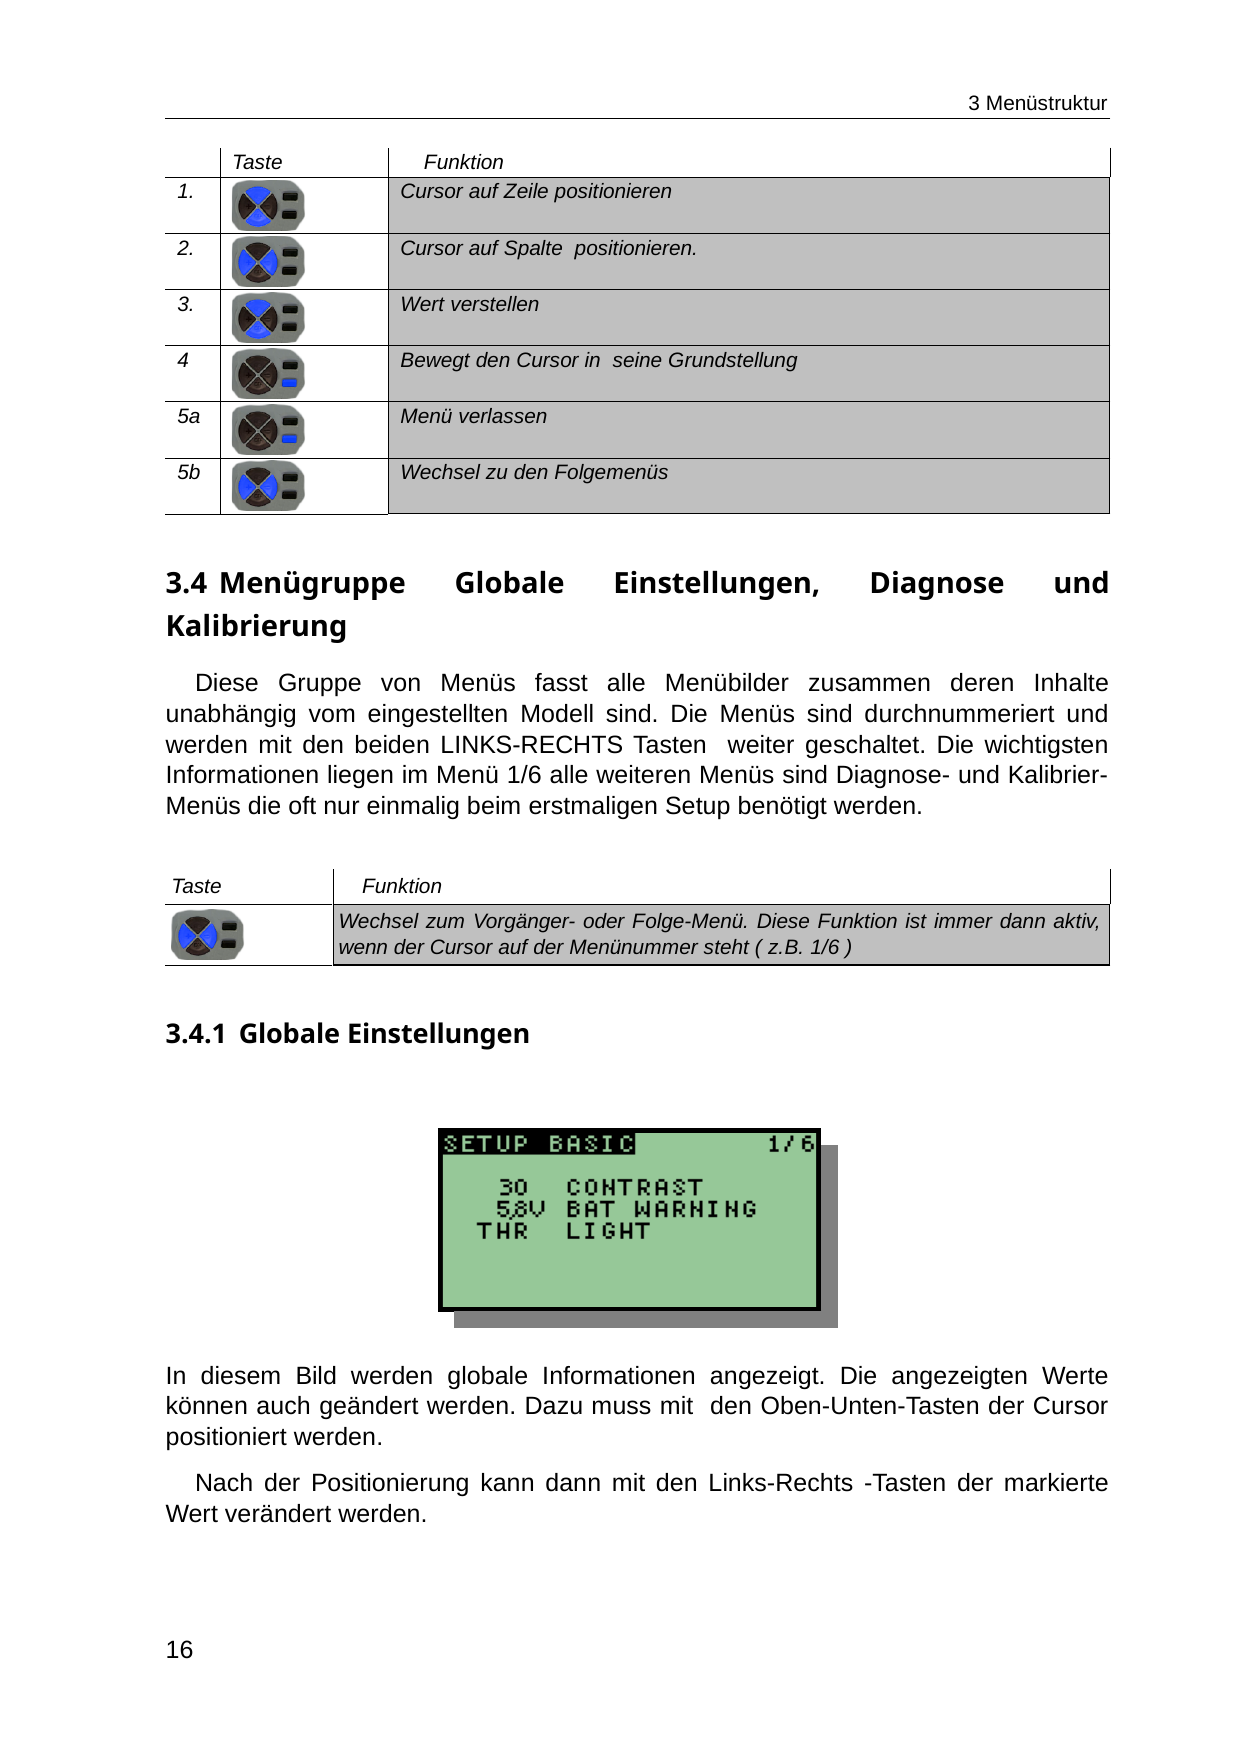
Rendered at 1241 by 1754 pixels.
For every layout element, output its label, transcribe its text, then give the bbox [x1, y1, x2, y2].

table_cell Cursor auf Zeile positionieren [389, 178, 1109, 233]
table_cell 3. [165, 290, 220, 345]
table_cell 1. [165, 178, 220, 233]
table_cell [221, 459, 388, 514]
table_cell [165, 905, 332, 965]
text Diese Gruppe von Menüs fasst alle Menübilder zusammen deren Inhalte unabhängig vom eingestellten Modell sind. Die Menüs sind durchnummeriert und werden mit den beiden LINKS-RECHTS Tasten weiter geschaltet. Die wichtigsten Informationen liegen im Menü 1/6 alle weiteren Menüs sind Diagnose- und Kalibrier-Menüs die oft nur einmalig beim erstmaligen Setup benötigt werden. [165, 669, 1110, 820]
table_cell 5b [165, 459, 220, 514]
table_cell [221, 234, 388, 289]
picture [231, 404, 306, 455]
table_cell Bewegt den Cursor in seine Grundstellung [389, 346, 1109, 401]
table_header Funktion [389, 148, 1110, 177]
subtitle Menügruppe Globale Einstellungen, Diagnose und Kalibrierung [165, 562, 1110, 645]
table_cell Wechsel zum Vorgänger- oder Folge-Menü. Diese Funktion ist immer dann aktiv, wenn der Cursor auf der Menünummer steht ( z.B. 1/6 ) [334, 905, 1109, 964]
table_cell [221, 178, 388, 233]
table_cell Wert verstellen [389, 290, 1109, 345]
table_cell 5a [165, 402, 220, 458]
table_cell [221, 290, 388, 345]
subtitle Globale Einstellungen [165, 1014, 1110, 1051]
picture [231, 180, 306, 231]
text Nach der Positionierung kann dann mit den Links-Rechts -Tasten der markierte Wert verändert werden. [165, 1469, 1110, 1527]
picture [231, 236, 306, 287]
table_cell Wechsel zu den Folgemenüs [389, 459, 1109, 513]
picture [231, 460, 306, 511]
picture [231, 292, 306, 343]
table_cell Cursor auf Spalte positionieren. [389, 234, 1109, 289]
picture [231, 348, 306, 399]
table_cell 4 [165, 346, 220, 401]
table_header [165, 148, 220, 177]
table_cell [221, 402, 388, 458]
table_cell 2. [165, 234, 220, 289]
picture [442, 1133, 817, 1307]
table_cell Menü verlassen [389, 402, 1109, 458]
picture [171, 909, 245, 960]
table_header Taste [165, 869, 332, 904]
table_cell [221, 346, 388, 401]
table_header Taste [221, 148, 388, 177]
table_header Funktion [334, 869, 1110, 904]
text In diesem Bild werden globale Informationen angezeigt. Die angezeigten Werte können auch geändert werden. Dazu muss mit den Oben-Unten-Tasten der Cursor positioniert werden. [165, 1362, 1110, 1451]
